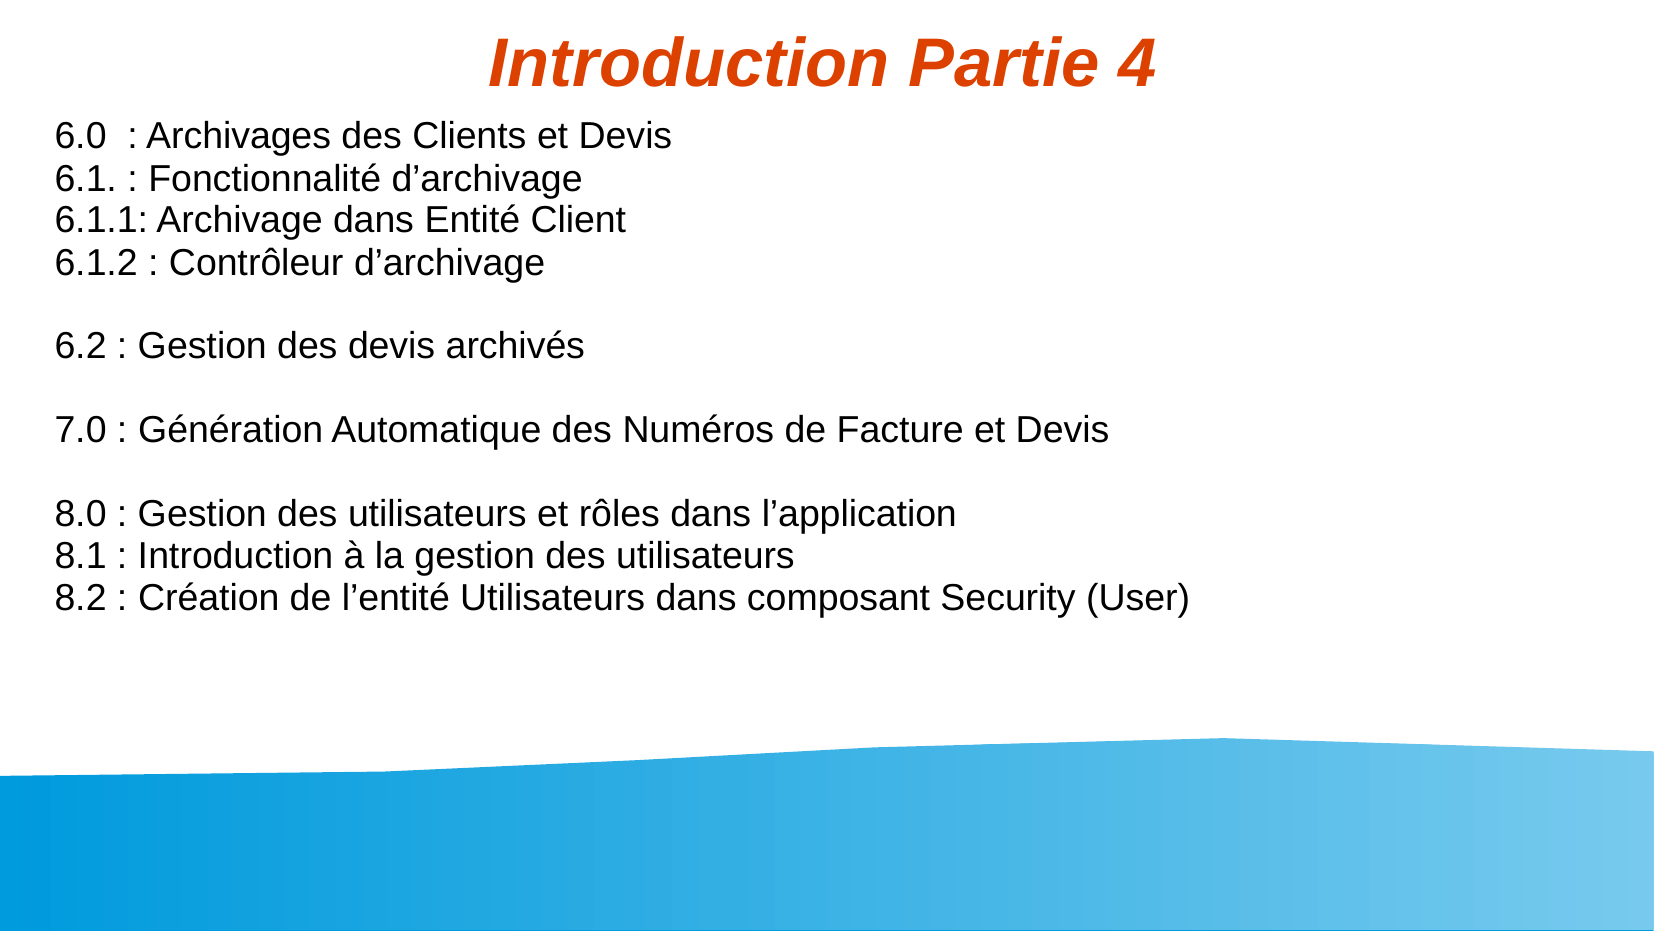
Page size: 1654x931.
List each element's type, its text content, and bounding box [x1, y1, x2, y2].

text_box 6.0 : Archivages des Clients et Devis 6.1. : Fonctionnalité d’archivage 6.1.1: Archivage dans Entité Client 6.1.2 : Contrôleur d’archivage 6.2 : Gestion des devis archivés 7.0 : Génération Automatique des Numéros de Facture et Devis 8.0 : Gestion des utilisateurs et rôles dans l’application 8.1 : Introduction à la gestion des utilisateurs 8.2 : Création de l’entité Utilisateurs dans composant Security (User) [39, 107, 1227, 795]
title Introduction Partie 4 [94, 0, 1571, 152]
